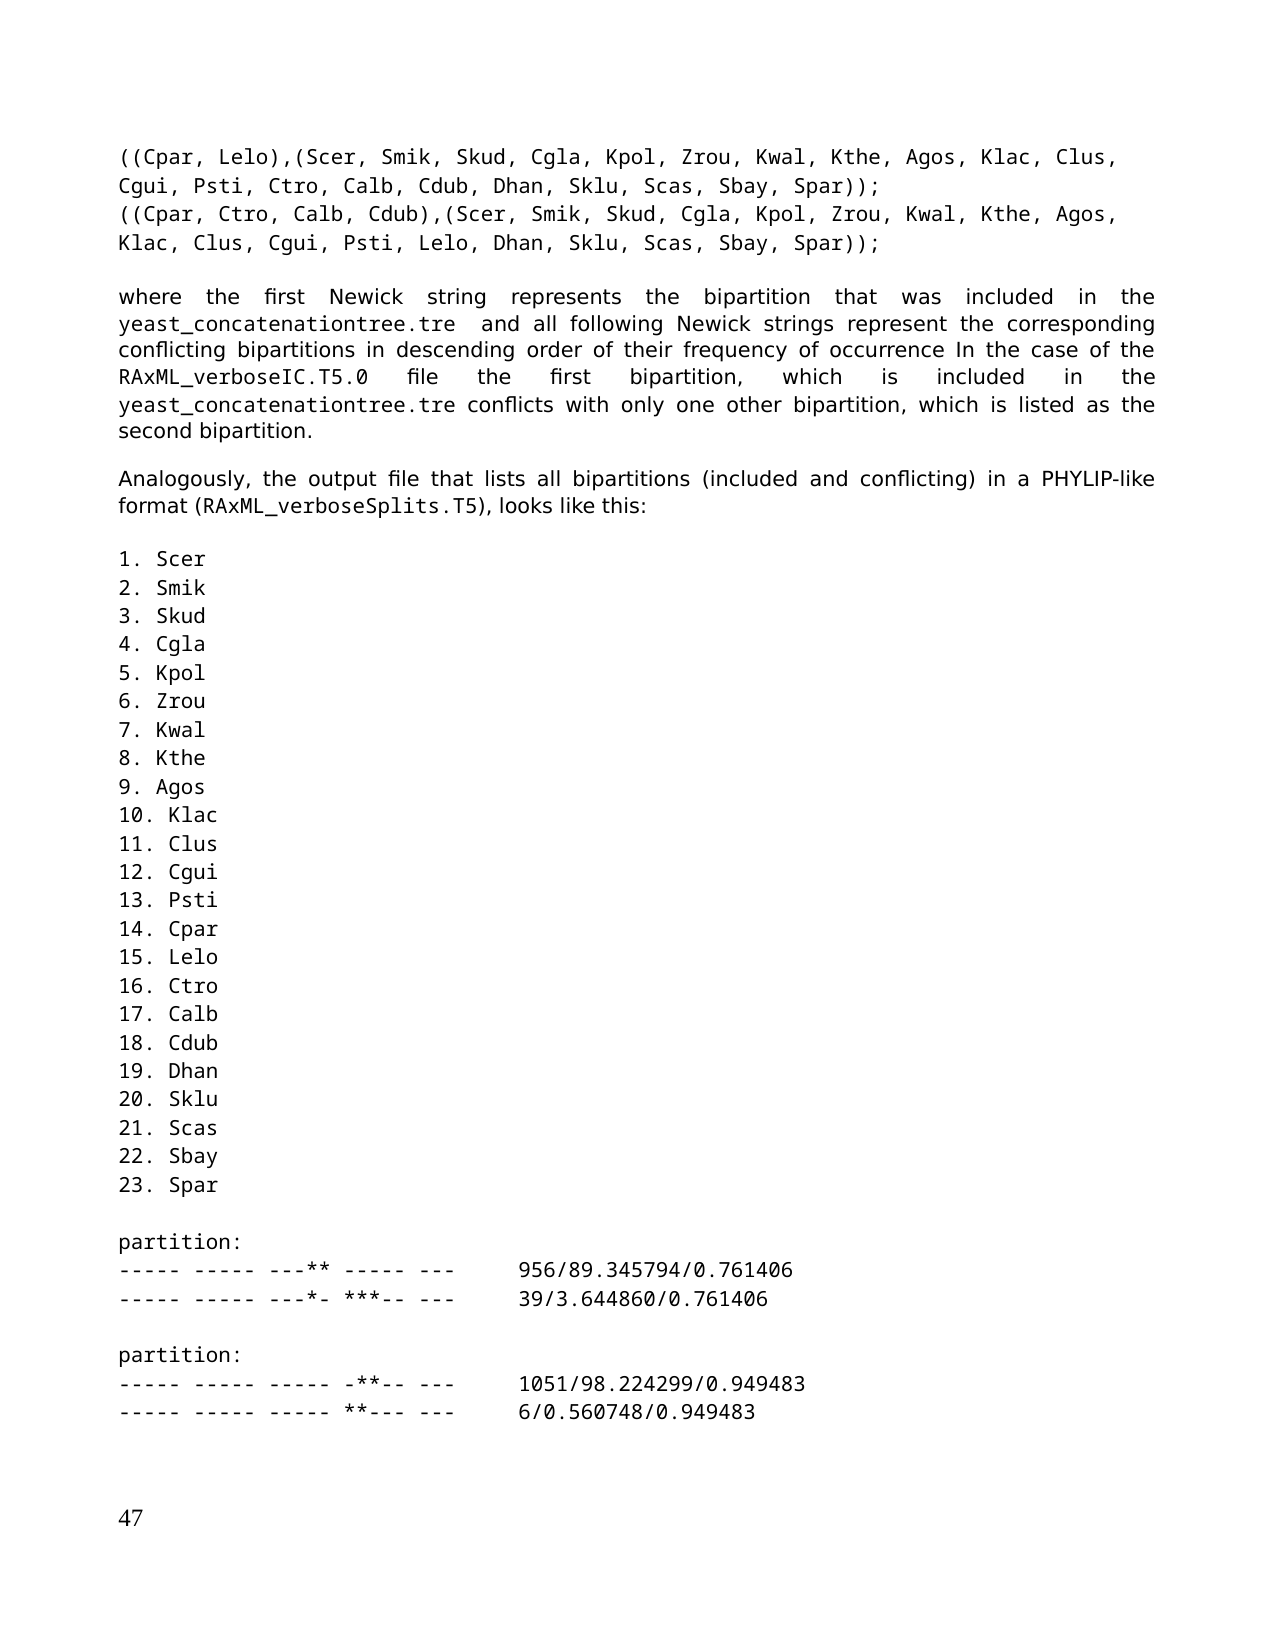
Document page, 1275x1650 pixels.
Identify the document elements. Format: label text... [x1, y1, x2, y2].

text ((Cpar, Lelo),(Scer, Smik, Skud, Cgla, Kpol, Zrou, Kwal, Kthe, Agos, Klac, Clus, Cgui, Psti, Ctro, Calb, Cdub, Dhan, Sklu, Scas, Sbay, Spar)); [118, 142, 1157, 199]
text 5. Kpol [118, 658, 1157, 686]
text 18. Cdub [118, 1028, 1157, 1056]
text ----- ----- ----- -**-- --- 1051/98.224299/0.949483 [118, 1369, 1157, 1397]
text 20. Sklu [118, 1084, 1157, 1113]
text 4. Cgla [118, 629, 1157, 658]
text 16. Ctro [118, 971, 1157, 999]
text 6. Zrou [118, 686, 1157, 715]
text 10. Klac [118, 800, 1157, 829]
text ----- ----- ----- **--- --- 6/0.560748/0.949483 [118, 1397, 1157, 1426]
text partition: [118, 1341, 1157, 1369]
text 3. Skud [118, 601, 1157, 629]
text 2. Smik [118, 573, 1157, 601]
text 15. Lelo [118, 942, 1157, 971]
text ----- ----- ---*- ***-- --- 39/3.644860/0.761406 [118, 1284, 1157, 1312]
text 23. Spar [118, 1170, 1157, 1198]
text ----- ----- ---** ----- --- 956/89.345794/0.761406 [118, 1255, 1157, 1284]
text 8. Kthe [118, 743, 1157, 772]
text 12. Cgui [118, 857, 1157, 886]
text 19. Dhan [118, 1056, 1157, 1084]
text Analogously, the output file that lists all bipartitions (included and conflicting) in a PHYLIP-like format (RAxML_verboseSplits.T5), looks like this: [118, 467, 1157, 520]
text 9. Agos [118, 772, 1157, 800]
text 17. Calb [118, 999, 1157, 1028]
text ((Cpar, Ctro, Calb, Cdub),(Scer, Smik, Skud, Cgla, Kpol, Zrou, Kwal, Kthe, Agos, Klac, Clus, Cgui, Psti, Lelo, Dhan, Sklu, Scas, Sbay, Spar)); [118, 199, 1157, 256]
text 13. Psti [118, 886, 1157, 914]
text 1. Scer [118, 544, 1157, 573]
text where the first Newick string represents the bipartition that was included in the yeast_concatenationtree.tre and all following Newick strings represent the corresponding conflicting bipartitions in descending order of their frequency of occurrence In the case of the RAxML_verboseIC.T5.0 file the first bipartition, which is included in the yeast_concatenationtree.tre conflicts with only one other bipartition, which is listed as the second bipartition. [118, 285, 1157, 443]
text 21. Scas [118, 1113, 1157, 1141]
text 22. Sbay [118, 1141, 1157, 1170]
text partition: [118, 1227, 1157, 1255]
text 14. Cpar [118, 914, 1157, 942]
text 7. Kwal [118, 715, 1157, 743]
text 11. Clus [118, 829, 1157, 857]
